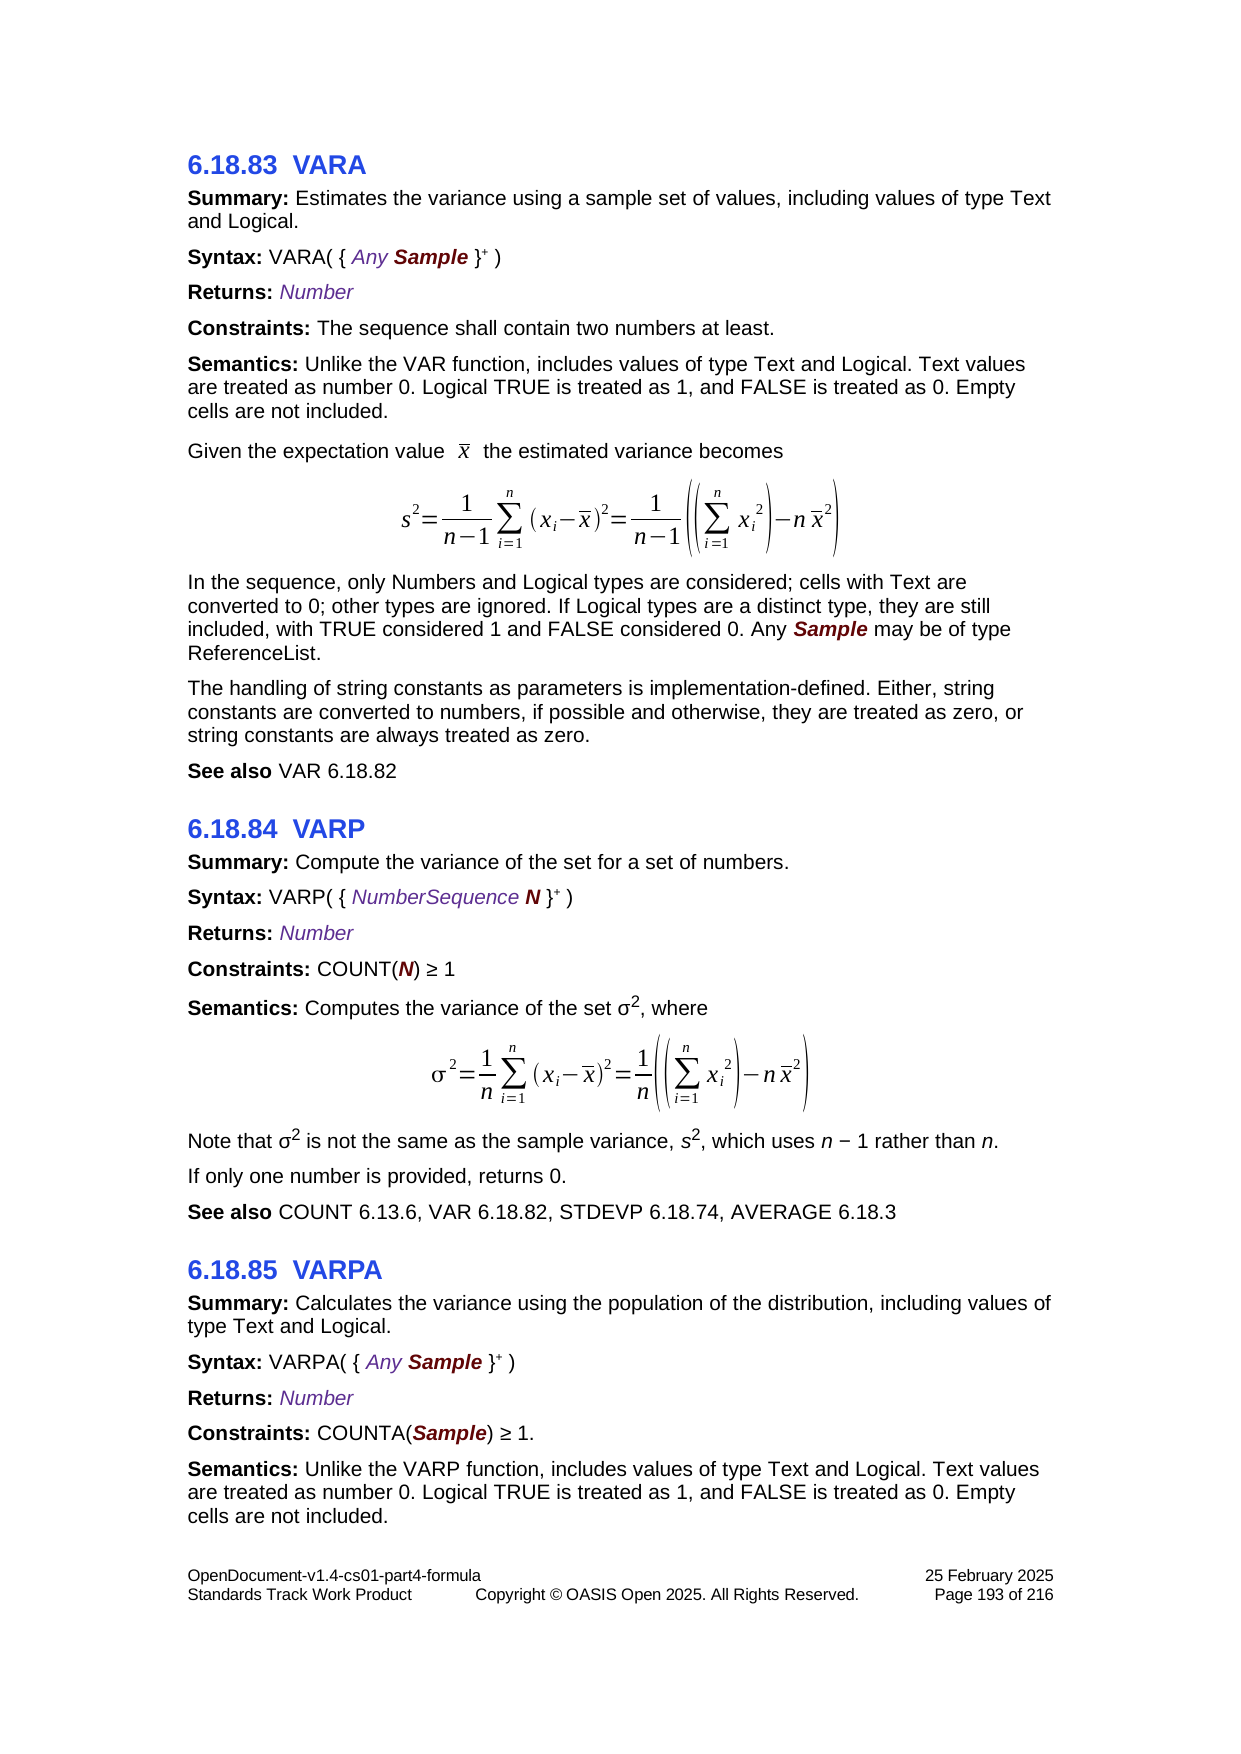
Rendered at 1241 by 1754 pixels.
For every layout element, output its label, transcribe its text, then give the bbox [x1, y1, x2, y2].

text Semantics: Unlike the VARP function, includes values of type Text and Logical. Text values are treated as number 0. Logical TRUE is treated as 1, and FALSE is treated as 0. Empty cells are not included. [187, 1457, 1053, 1528]
text Constraints: COUNTA(Sample) ≥ 1. [187, 1422, 1053, 1445]
text Given the expectation value the estimated variance becomes [187, 435, 1053, 465]
text Constraints: The sequence shall contain two numbers at least. [187, 316, 1053, 340]
subtitle VARP [187, 814, 1053, 844]
text Returns: Number [187, 1386, 1053, 1409]
text Syntax: VARP( { NumberSequence N }+ ) [187, 886, 1053, 909]
text If only one number is provided, returns 0. [187, 1165, 1053, 1188]
subtitle VARPA [187, 1255, 1053, 1285]
text Returns: Number [187, 921, 1053, 945]
text Summary: Estimates the variance using a sample set of values, including values of type Text and Logical. [187, 186, 1053, 233]
text See also VAR 6.18.82 [187, 759, 1053, 783]
text Syntax: VARPA( { Any Sample }+ ) [187, 1350, 1053, 1374]
text Syntax: VARA( { Any Sample }+ ) [187, 245, 1053, 269]
text Constraints: COUNT(N) ≥ 1 [187, 957, 1053, 981]
text The handling of string constants as parameters is implementation-defined. Either, string constants are converted to numbers, if possible and otherwise, they are treated as zero, or string constants are always treated as zero. [187, 677, 1053, 747]
text Semantics: Computes the variance of the set σ2, where [187, 993, 1053, 1020]
text Note that σ2 is not the same as the sample variance, s2, which uses n − 1 rather than n. [187, 1126, 1053, 1153]
text Semantics: Unlike the VAR function, includes values of type Text and Logical. Text values are treated as number 0. Logical TRUE is treated as 1, and FALSE is treated as 0. Empty cells are not included. [187, 352, 1053, 423]
text In the sequence, only Numbers and Logical types are considered; cells with Text are converted to 0; other types are ignored. If Logical types are a distinct type, they are still included, with TRUE considered 1 and FALSE considered 0. Any Sample may be of type ReferenceList. [187, 571, 1053, 665]
text Summary: Compute the variance of the set for a set of numbers. [187, 850, 1053, 874]
text See also COUNT 6.13.6, VAR 6.18.82, STDEVP 6.18.74, AVERAGE 6.18.3 [187, 1201, 1053, 1224]
subtitle VARA [187, 150, 1053, 180]
text Returns: Number [187, 281, 1053, 304]
text Summary: Calculates the variance using the population of the distribution, including values of type Text and Logical. [187, 1291, 1053, 1338]
